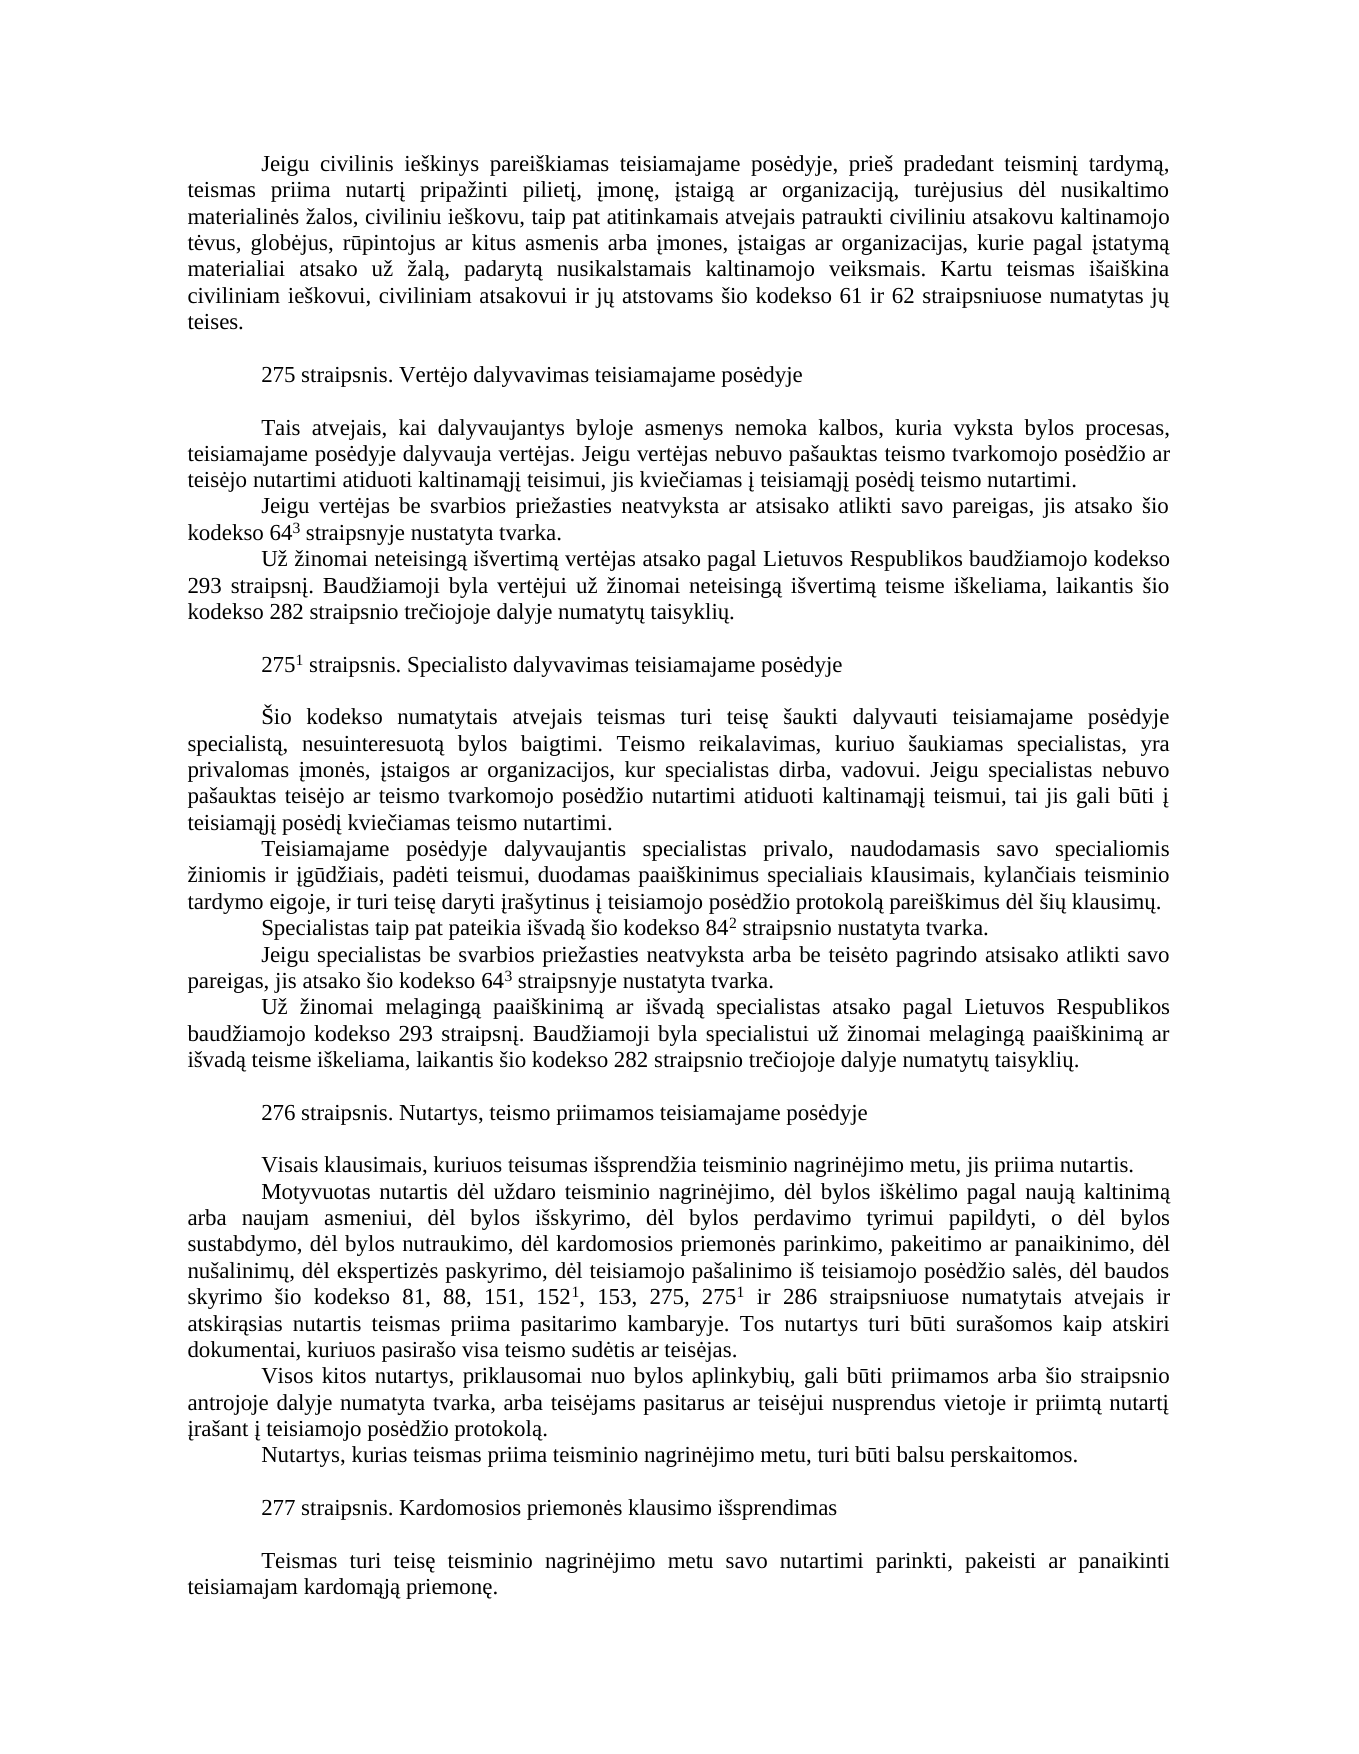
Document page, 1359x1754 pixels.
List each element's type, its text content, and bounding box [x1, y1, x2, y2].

text Visos kitos nutartys, priklausomai nuo bylos aplinkybių, gali būti priimamos arba šio straipsnio antrojoje dalyje numatyta tvarka, arba teisėjams pasitarus ar teisėjui nusprendus vietoje ir priimtą nutartį įrašant į teisiamojo posėdžio protokolą. [187, 1362, 1171, 1441]
text 2751 straipsnis. Specialisto dalyvavimas teisiamajame posėdyje [187, 651, 1171, 677]
text Visais klausimais, kuriuos teisumas išsprendžia teisminio nagrinėjimo metu, jis priima nutartis. [187, 1151, 1171, 1178]
text Jeigu civilinis ieškinys pareiškiamas teisiamajame posėdyje, prieš pradedant teisminį tardymą, teismas priima nutartį pripažinti pilietį, įmonę, įstaigą ar organizaciją, turėjusius dėl nusikaltimo materialinės žalos, civiliniu ieškovu, taip pat atitinkamais atvejais patraukti civiliniu atsakovu kaltinamojo tėvus, globėjus, rūpintojus ar kitus asmenis arba įmones, įstaigas ar organizacijas, kurie pagal įstatymą materialiai atsako už žalą, padarytą nusikalstamais kaltinamojo veiksmais. Kartu teismas išaiškina civiliniam ieškovui, civiliniam atsakovui ir jų atstovams šio kodekso 61 ir 62 straipsniuose numatytas jų teises. [187, 150, 1171, 334]
text Motyvuotas nutartis dėl uždaro teisminio nagrinėjimo, dėl bylos iškėlimo pagal naują kaltinimą arba naujam asmeniui, dėl bylos išskyrimo, dėl bylos perdavimo tyrimui papildyti, o dėl bylos sustabdymo, dėl bylos nutraukimo, dėl kardomosios priemonės parinkimo, pakeitimo ar panaikinimo, dėl nušalinimų, dėl ekspertizės paskyrimo, dėl teisiamojo pašalinimo iš teisiamojo posėdžio salės, dėl baudos skyrimo šio kodekso 81, 88, 151, 1521, 153, 275, 2751 ir 286 straipsniuose numatytais atvejais ir atskirąsias nutartis teismas priima pasitarimo kambaryje. Tos nutartys turi būti surašomos kaip atskiri dokumentai, kuriuos pasirašo visa teismo sudėtis ar teisėjas. [187, 1178, 1171, 1362]
text 276 straipsnis. Nutartys, teismo priimamos teisiamajame posėdyje [187, 1099, 1171, 1125]
text Už žinomai melagingą paaiškinimą ar išvadą specialistas atsako pagal Lietuvos Respublikos baudžiamojo kodekso 293 straipsnį. Baudžiamoji byla specialistui už žinomai melagingą paaiškinimą ar išvadą teisme iškeliama, laikantis šio kodekso 282 straipsnio trečiojoje dalyje numatytų taisyklių. [187, 993, 1171, 1072]
text Teisiamajame posėdyje dalyvaujantis specialistas privalo, naudodamasis savo specialiomis žiniomis ir įgūdžiais, padėti teismui, duodamas paaiškinimus specialiais kIausimais, kylančiais teisminio tardymo eigoje, ir turi teisę daryti įrašytinus į teisiamojo posėdžio protokolą pareiškimus dėl šių klausimų. [187, 835, 1171, 914]
text Teismas turi teisę teisminio nagrinėjimo metu savo nutartimi parinkti, pakeisti ar panaikinti teisiamajam kardomąją priemonę. [187, 1547, 1171, 1599]
text Nutartys, kurias teismas priima teisminio nagrinėjimo metu, turi būti balsu perskaitomos. [187, 1441, 1171, 1468]
text Jeigu vertėjas be svarbios priežasties neatvyksta ar atsisako atlikti savo pareigas, jis atsako šio kodekso 643 straipsnyje nustatyta tvarka. [187, 493, 1171, 545]
text Šio kodekso numatytais atvejais teismas turi teisę šaukti dalyvauti teisiamajame posėdyje specialistą, nesuinteresuotą bylos baigtimi. Teismo reikalavimas, kuriuo šaukiamas specialistas, yra privalomas įmonės, įstaigos ar organizacijos, kur specialistas dirba, vadovui. Jeigu specialistas nebuvo pašauktas teisėjo ar teismo tvarkomojo posėdžio nutartimi atiduoti kaltinamąjį teismui, tai jis gali būti į teisiamąjį posėdį kviečiamas teismo nutartimi. [187, 703, 1171, 835]
text Už žinomai neteisingą išvertimą vertėjas atsako pagal Lietuvos Respublikos baudžiamojo kodekso 293 straipsnį. Baudžiamoji byla vertėjui už žinomai neteisingą išvertimą teisme iškeliama, laikantis šio kodekso 282 straipsnio trečiojoje dalyje numatytų taisyklių. [187, 545, 1171, 624]
text Tais atvejais, kai dalyvaujantys byloje asmenys nemoka kalbos, kuria vyksta bylos procesas, teisiamajame posėdyje dalyvauja vertėjas. Jeigu vertėjas nebuvo pašauktas teismo tvarkomojo posėdžio ar teisėjo nutartimi atiduoti kaltinamąjį teisimui, jis kviečiamas į teisiamąjį posėdį teismo nutartimi. [187, 413, 1171, 493]
text 275 straipsnis. Vertėjo dalyvavimas teisiamajame posėdyje [261, 361, 1171, 387]
text Specialistas taip pat pateikia išvadą šio kodekso 842 straipsnio nustatyta tvarka. [187, 914, 1171, 941]
text Jeigu specialistas be svarbios priežasties neatvyksta arba be teisėto pagrindo atsisako atlikti savo pareigas, jis atsako šio kodekso 643 straipsnyje nustatyta tvarka. [187, 941, 1171, 993]
text 277 straipsnis. Kardomosios priemonės klausimo išsprendimas [187, 1494, 1171, 1520]
